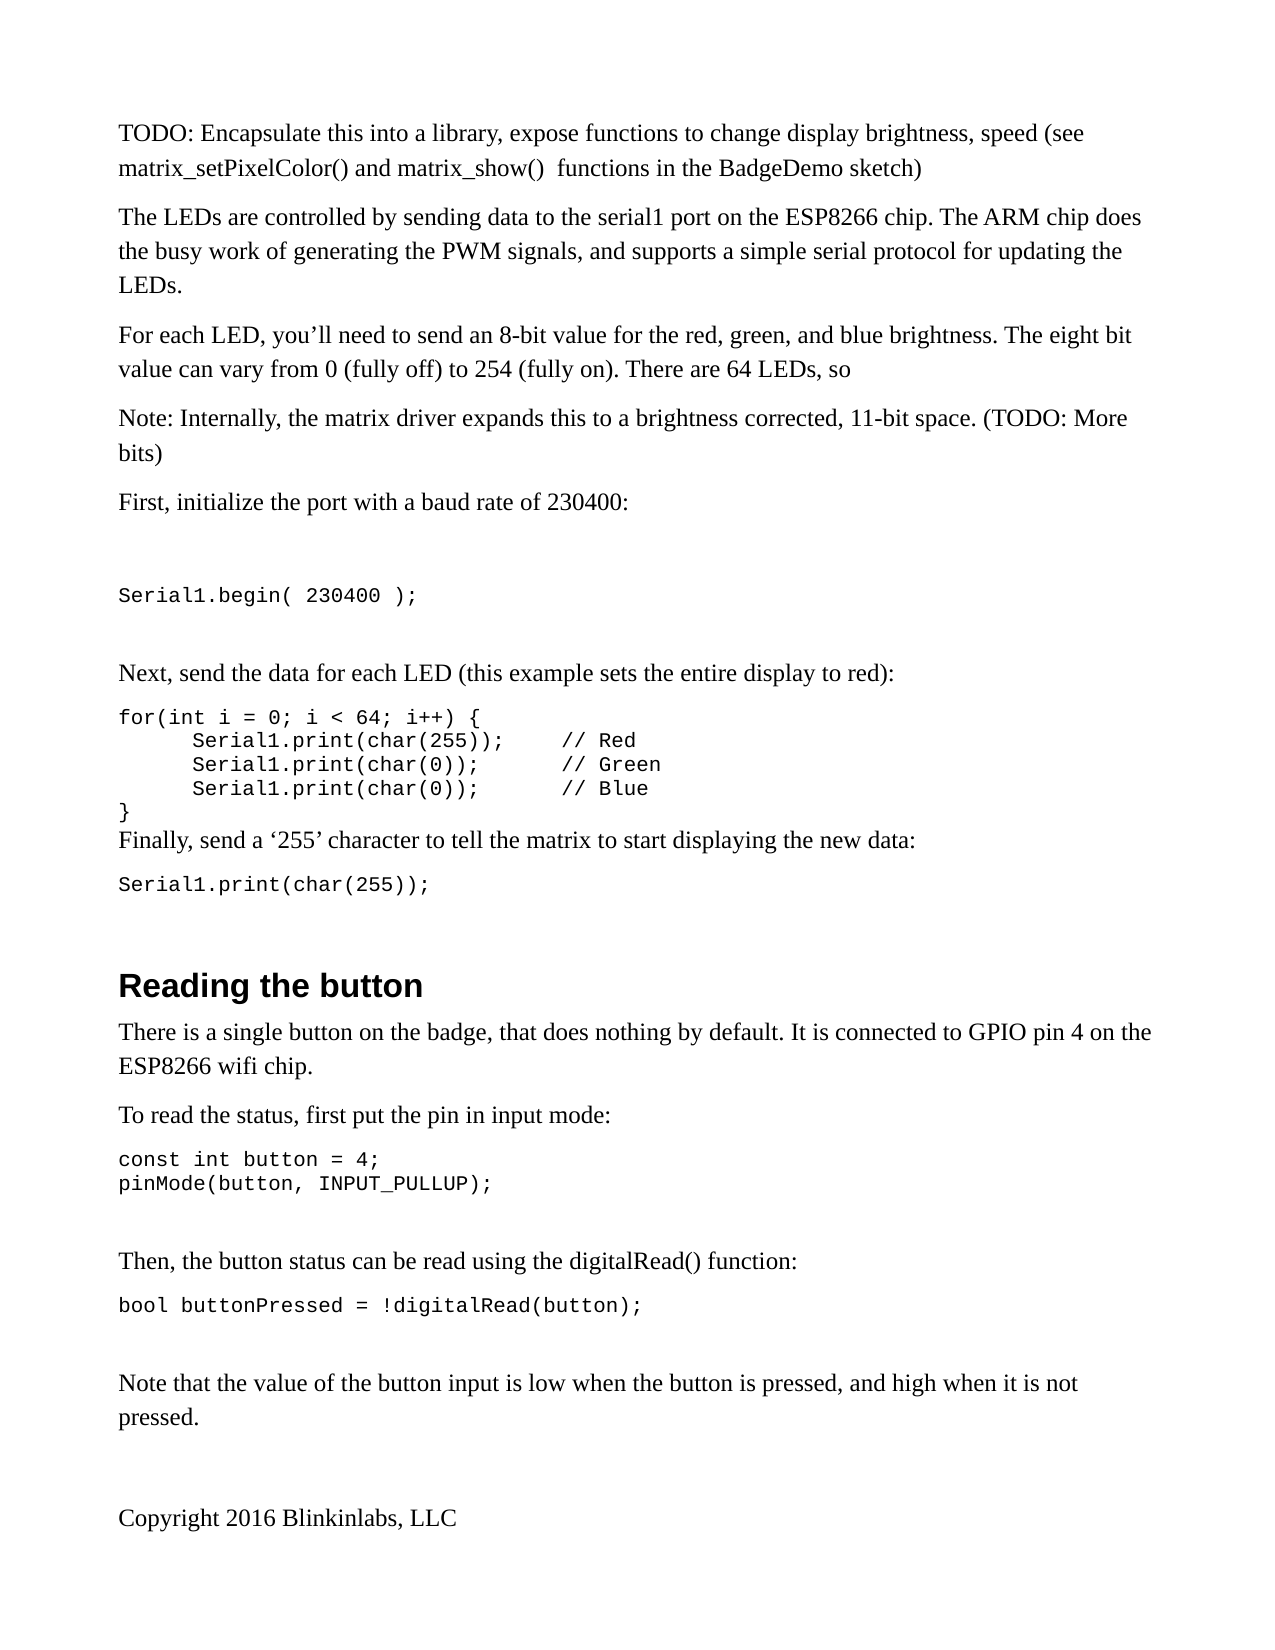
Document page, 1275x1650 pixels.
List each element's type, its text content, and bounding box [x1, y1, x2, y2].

text Serial1.begin( 230400 ); [118, 585, 1157, 608]
text Note: Internally, the matrix driver expands this to a brightness corrected, 11-bit space. (TODO: More bits) [118, 403, 1157, 466]
text const int button = 4; [118, 1149, 1157, 1173]
text pinMode(button, INPUT_PULLUP); [118, 1173, 1157, 1197]
text To read the status, first put the pin in input mode: [118, 1100, 1157, 1129]
text for(int i = 0; i < 64; i++) { [118, 707, 1157, 730]
text TODO: Encapsulate this into a library, expose functions to change display brightness, speed (see matrix_setPixelColor() and matrix_show() functions in the BadgeDemo sketch) [118, 118, 1157, 181]
text Serial1.print(char(0)); // Blue [118, 778, 1157, 801]
text Then, the button status can be read using the digitalRead() function: [118, 1246, 1157, 1274]
text The LEDs are controlled by sending data to the serial1 port on the ESP8266 chip. The ARM chip does the busy work of generating the PWM signals, and supports a simple serial protocol for updating the LEDs. [118, 202, 1157, 299]
text } [118, 801, 1157, 825]
text First, initialize the port with a baud rate of 230400: [118, 487, 1157, 516]
text bool buttonPressed = !digitalRead(button); [118, 1295, 1157, 1318]
text For each LED, you’ll need to send an 8-bit value for the red, green, and blue brightness. The eight bit value can vary from 0 (fully off) to 254 (fully on). There are 64 LEDs, so [118, 320, 1157, 383]
text Finally, send a ‘255’ character to tell the matrix to start displaying the new data: [118, 825, 1157, 854]
text There is a single button on the badge, that does nothing by default. It is connected to GPIO pin 4 on the ESP8266 wifi chip. [118, 1017, 1157, 1080]
subtitle Reading the button [118, 966, 1157, 1004]
text Serial1.print(char(0)); // Green [118, 754, 1157, 778]
text Next, send the data for each LED (this example sets the entire display to red): [118, 658, 1157, 686]
text Note that the value of the button input is low when the button is pressed, and high when it is not pressed. [118, 1368, 1157, 1431]
text Serial1.print(char(255)); // Red [118, 730, 1157, 754]
text Serial1.print(char(255)); [118, 874, 1157, 898]
